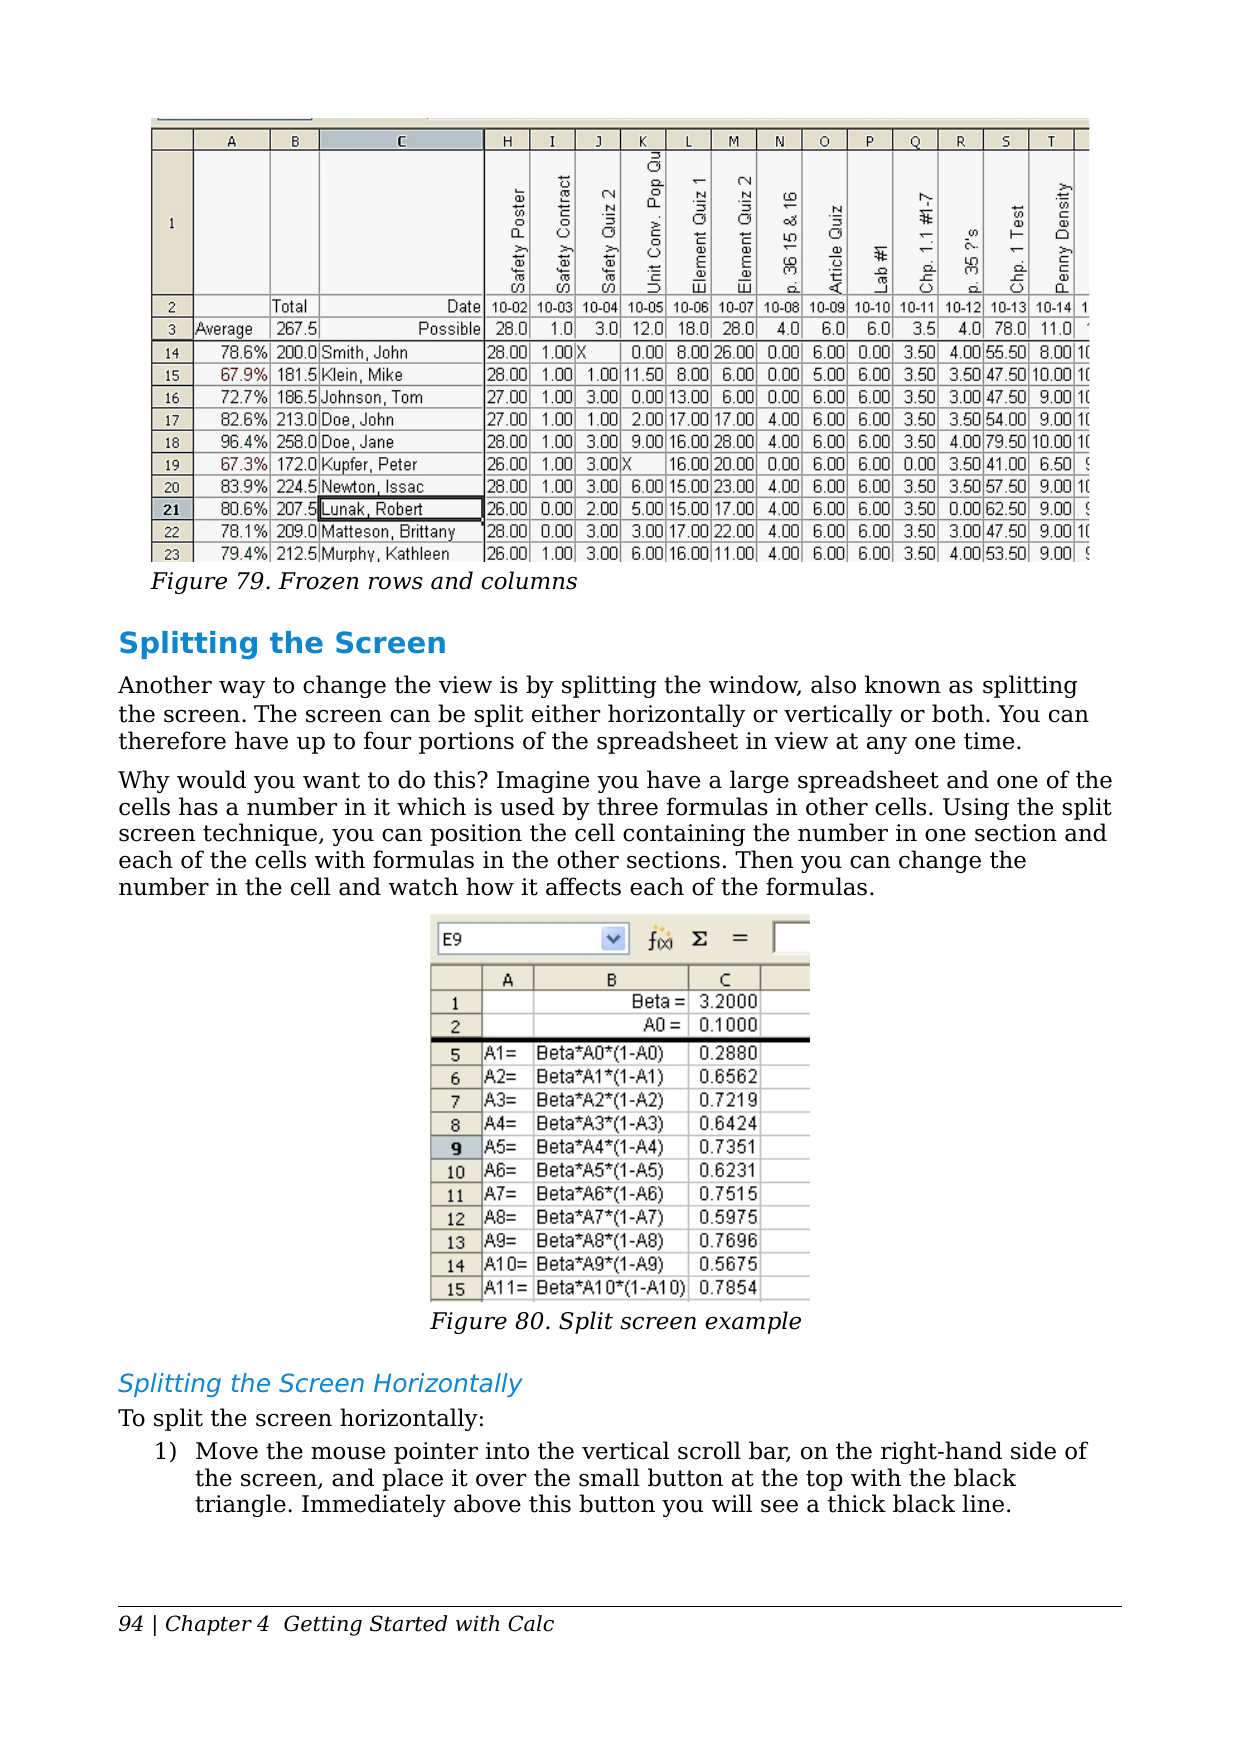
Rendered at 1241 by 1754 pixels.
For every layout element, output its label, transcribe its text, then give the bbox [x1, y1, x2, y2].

list To split the screen horizontally: [118, 1405, 1122, 1432]
text Figure 80. Split screen example [430, 1308, 810, 1335]
subtitle Splitting the Screen Horizontally [118, 1369, 1122, 1398]
subtitle Splitting the Screen [118, 626, 1122, 660]
text Why would you want to do this? Imagine you have a large spreadsheet and one of the cells has a number in it which is used by three formulas in other cells. Using the split screen technique, you can position the cell containing the number in one section and each of the cells with formulas in the other sections. Then you can change the number in the cell and watch how it affects each of the formulas. [118, 767, 1122, 901]
list Move the mouse pointer into the vertical scroll bar, on the right-hand side of the screen, and place it over the small button at the top with the black triangle. Immediately above this button you will see a thick black line. [177, 1438, 1122, 1518]
text Another way to change the view is by splitting the window, also known as splitting the screen. The screen can be split either horizontally or vertically or both. You can therefore have up to four portions of the spreadsheet in view at any one time. [118, 673, 1122, 755]
picture [150, 118, 1090, 562]
text Figure 79. Frozen rows and columns [151, 568, 1089, 594]
picture [430, 913, 810, 1302]
